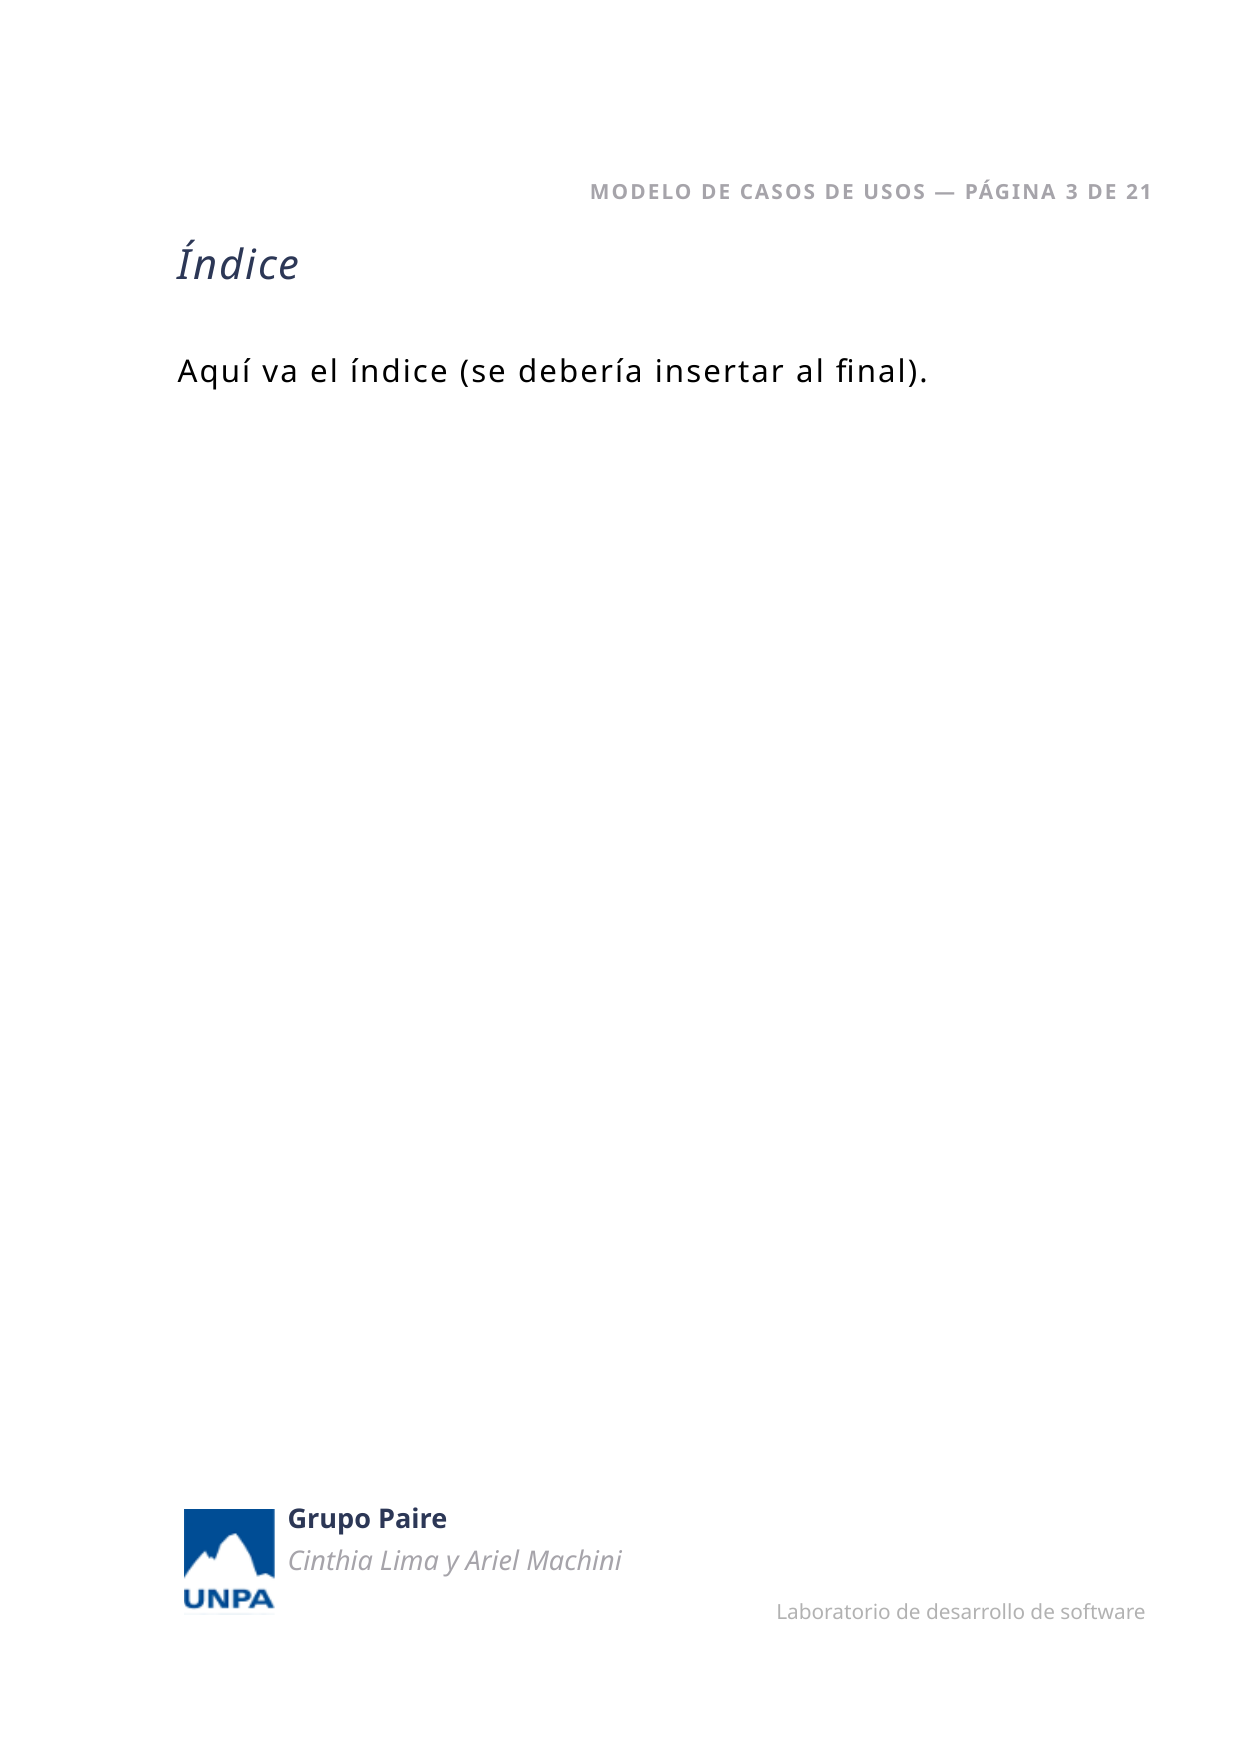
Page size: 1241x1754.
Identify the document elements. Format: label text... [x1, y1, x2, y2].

text Índice [177, 235, 1152, 292]
text Aquí va el índice (se debería insertar al final). [177, 349, 1152, 392]
picture [184, 1509, 275, 1615]
